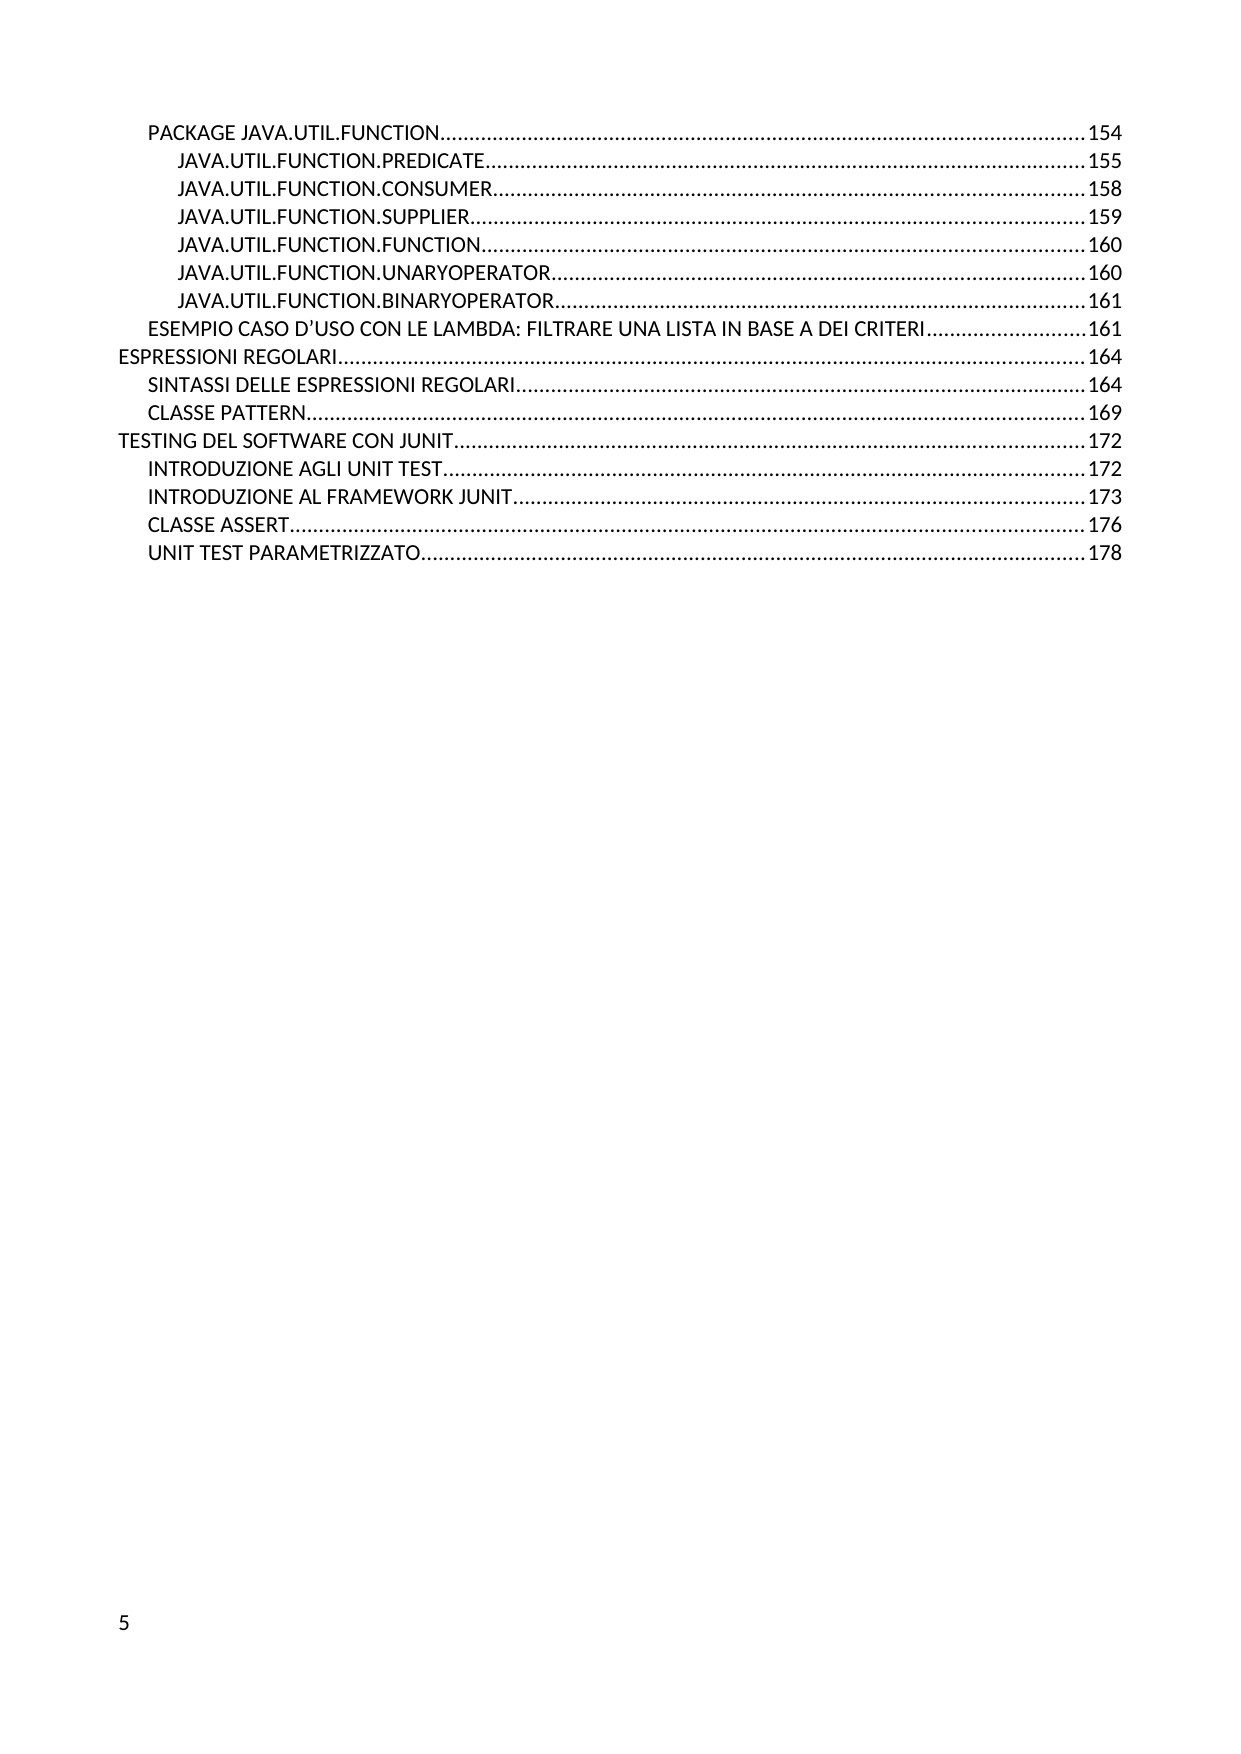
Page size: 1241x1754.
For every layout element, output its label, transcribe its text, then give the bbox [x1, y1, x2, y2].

text TESTING DEL SOFTWARE CON JUNIT 172 [118, 426, 1122, 454]
text ESEMPIO CASO D’USO CON LE LAMBDA: FILTRARE UNA LISTA IN BASE A DEI CRITERI 161 [148, 314, 1122, 342]
text JAVA.UTIL.FUNCTION.PREDICATE 155 [177, 146, 1122, 174]
text JAVA.UTIL.FUNCTION.CONSUMER 158 [177, 174, 1122, 202]
text ESPRESSIONI REGOLARI 164 [118, 342, 1122, 370]
text CLASSE PATTERN 169 [148, 398, 1122, 426]
text INTRODUZIONE AL FRAMEWORK JUNIT 173 [148, 482, 1122, 510]
text PACKAGE JAVA.UTIL.FUNCTION 154 [148, 118, 1122, 146]
text CLASSE ASSERT 176 [148, 510, 1122, 538]
text JAVA.UTIL.FUNCTION.BINARYOPERATOR 161 [177, 286, 1122, 314]
text JAVA.UTIL.FUNCTION.FUNCTION 160 [177, 230, 1122, 258]
text JAVA.UTIL.FUNCTION.UNARYOPERATOR 160 [177, 258, 1122, 286]
text INTRODUZIONE AGLI UNIT TEST 172 [148, 454, 1122, 482]
text SINTASSI DELLE ESPRESSIONI REGOLARI 164 [148, 370, 1122, 398]
text UNIT TEST PARAMETRIZZATO 178 [148, 538, 1122, 566]
text JAVA.UTIL.FUNCTION.SUPPLIER 159 [177, 202, 1122, 230]
